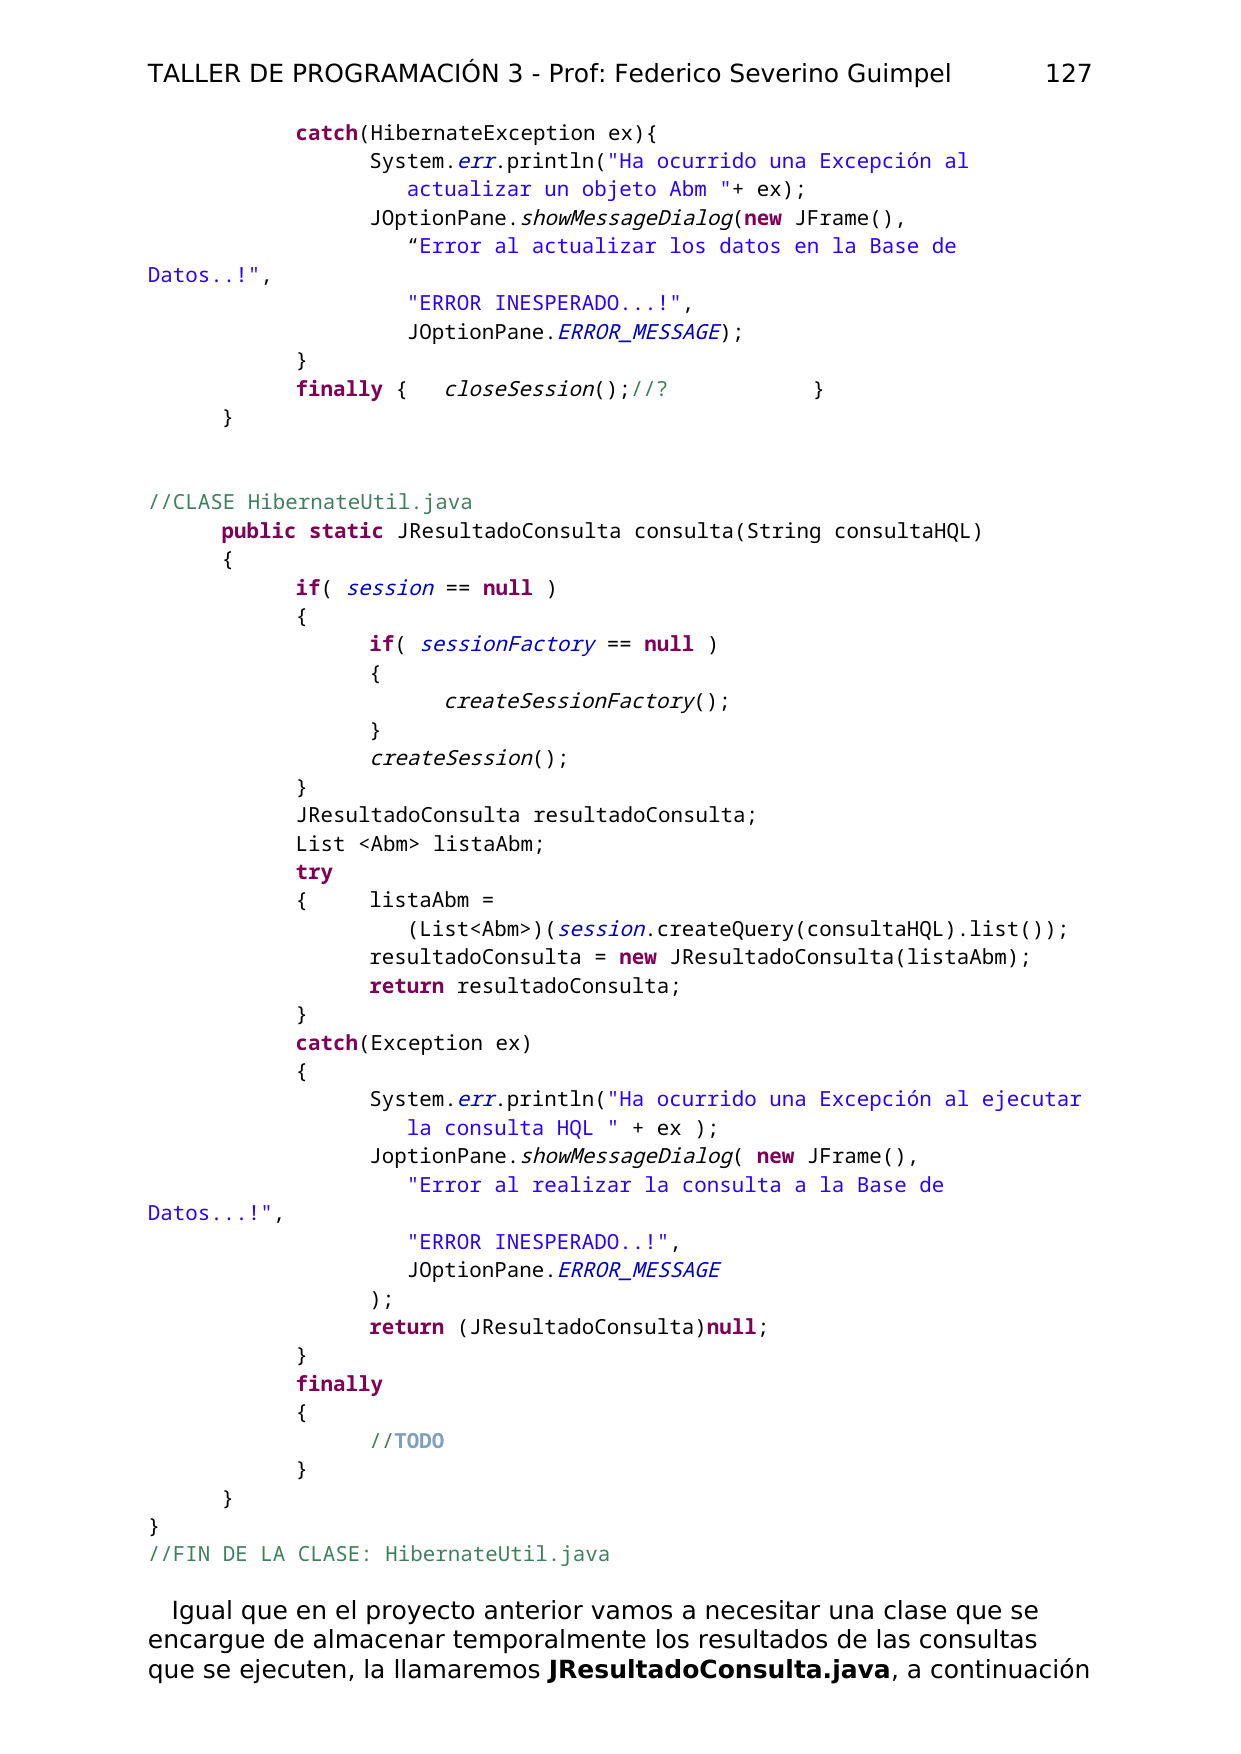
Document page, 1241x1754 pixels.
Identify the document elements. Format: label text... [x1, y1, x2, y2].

text } [148, 999, 1093, 1028]
text public static JResultadoConsulta consulta(String consultaHQL) [148, 516, 1093, 544]
text try [148, 857, 1093, 886]
text finally [148, 1369, 1093, 1397]
text return resultadoConsulta; [148, 971, 1093, 999]
text //CLASE HibernateUtil.java [148, 487, 1093, 516]
text } [148, 1511, 1093, 1539]
text } [148, 715, 1093, 743]
text List <Abm> listaAbm; [148, 829, 1093, 857]
text JOptionPane.ERROR_MESSAGE); [148, 317, 1093, 345]
text } [148, 1454, 1093, 1483]
text resultadoConsulta = new JResultadoConsulta(listaAbm); [148, 942, 1093, 971]
text "ERROR INESPERADO..!", [148, 1227, 1093, 1255]
text { [148, 1397, 1093, 1426]
text if( session == null ) [148, 573, 1093, 601]
text JOptionPane.showMessageDialog(new JFrame(), [148, 203, 1093, 231]
text JOptionPane.ERROR_MESSAGE [148, 1255, 1093, 1284]
text la consulta HQL " + ex ); [148, 1113, 1093, 1141]
text System.err.println("Ha ocurrido una Excepción al ejecutar [148, 1084, 1093, 1113]
text createSessionFactory(); [148, 686, 1093, 715]
text //TODO [148, 1426, 1093, 1454]
text { [148, 658, 1093, 686]
text if( sessionFactory == null ) [148, 629, 1093, 658]
text finally { closeSession();//? } [148, 374, 1093, 402]
text { [148, 1056, 1093, 1084]
text catch(HibernateException ex){ [148, 118, 1093, 146]
text JResultadoConsulta resultadoConsulta; [148, 800, 1093, 829]
text { [148, 544, 1093, 573]
text //FIN DE LA CLASE: HibernateUtil.java [148, 1539, 1093, 1568]
text } [148, 345, 1093, 374]
text { [148, 601, 1093, 629]
text } [148, 1341, 1093, 1369]
text "ERROR INESPERADO...!", [148, 288, 1093, 317]
text (List<Abm>)(session.createQuery(consultaHQL).list()); [148, 914, 1093, 942]
text actualizar un objeto Abm "+ ex); [148, 174, 1093, 203]
text catch(Exception ex) [148, 1028, 1093, 1056]
text JoptionPane.showMessageDialog( new JFrame(), [148, 1141, 1093, 1170]
text } [148, 402, 1093, 431]
text “Error al actualizar los datos en la Base de Datos..!", [148, 231, 1093, 288]
text return (JResultadoConsulta)null; [148, 1312, 1093, 1341]
text { listaAbm = [148, 886, 1093, 914]
text } [148, 772, 1093, 800]
text ); [148, 1284, 1093, 1312]
text } [148, 1483, 1093, 1511]
text Igual que en el proyecto anterior vamos a necesitar una clase que se encargue de almacenar temporalmente los resultados de las consultas que se ejecuten, la llamaremos JResultadoConsulta.java, a continuación [148, 1596, 1093, 1684]
text createSession(); [148, 743, 1093, 772]
text System.err.println("Ha ocurrido una Excepción al [148, 146, 1093, 174]
text "Error al realizar la consulta a la Base de Datos...!", [148, 1170, 1093, 1227]
